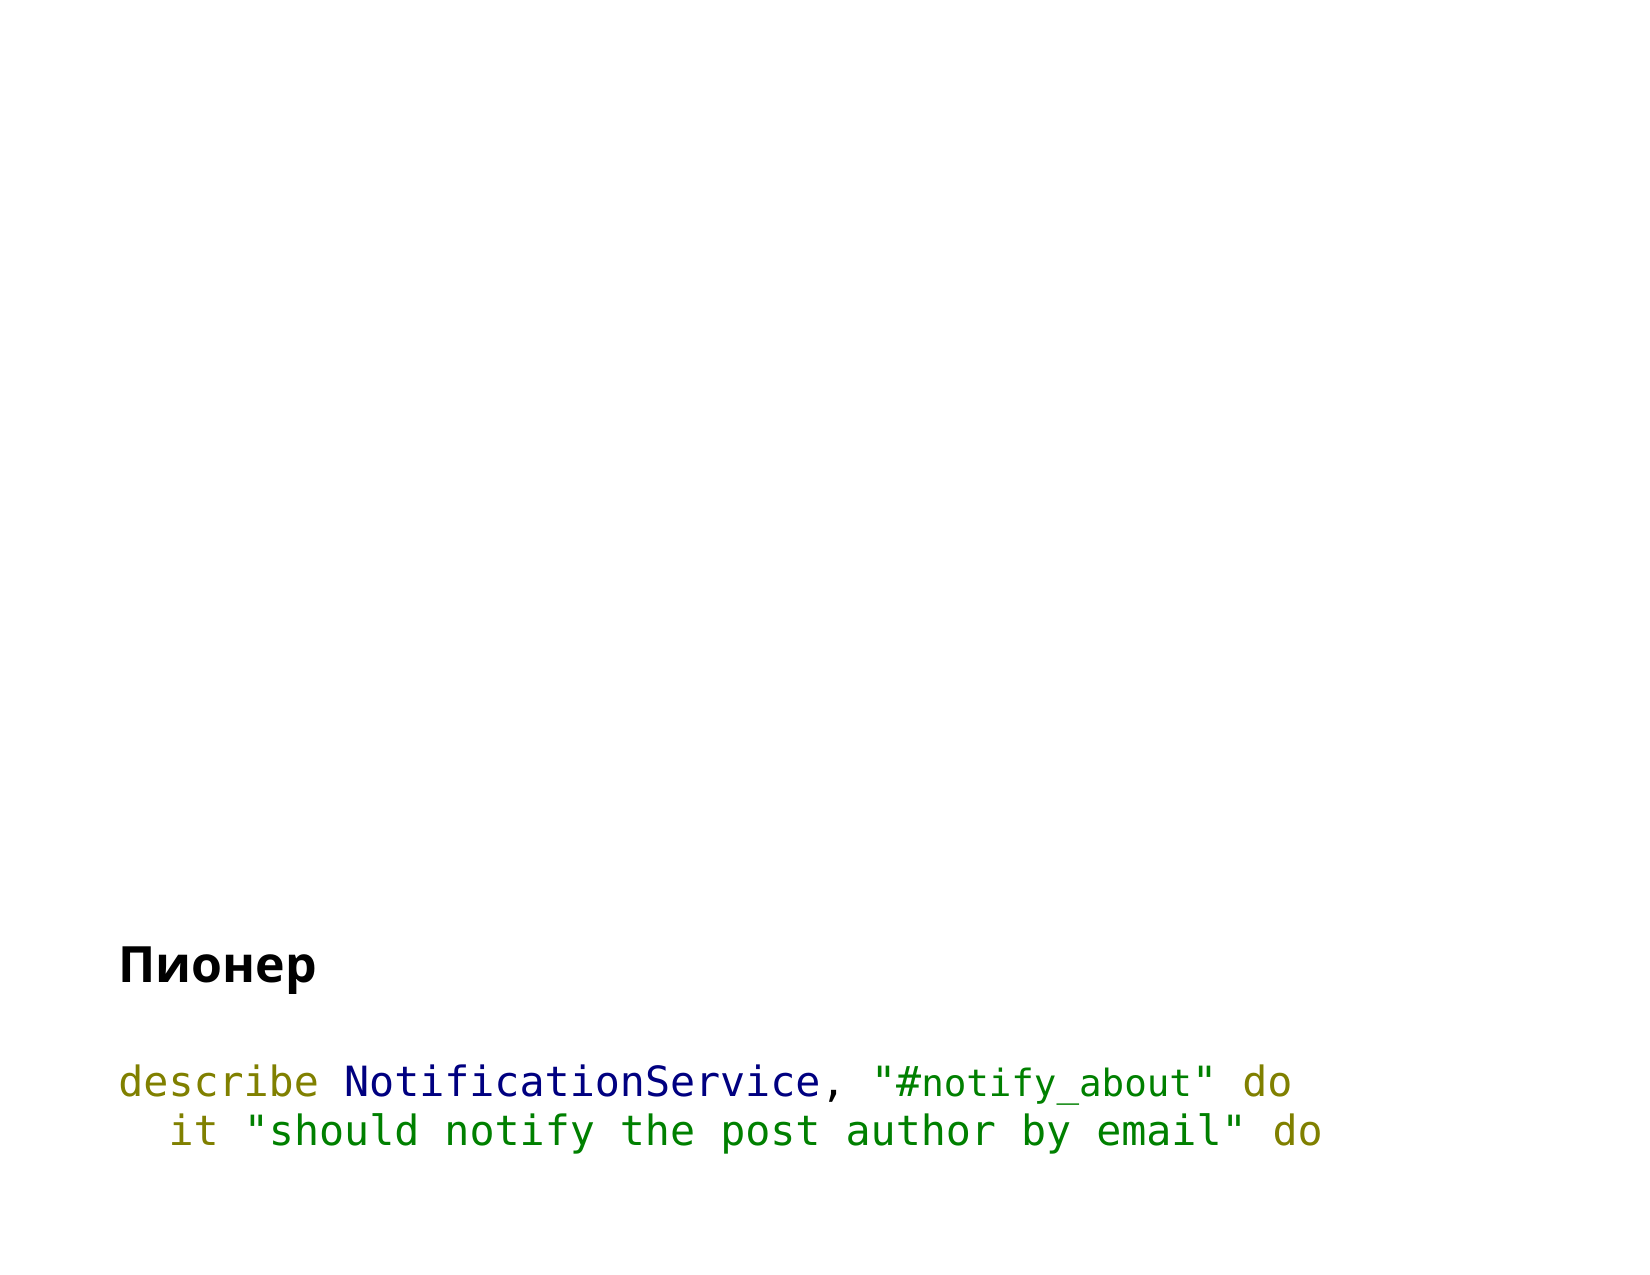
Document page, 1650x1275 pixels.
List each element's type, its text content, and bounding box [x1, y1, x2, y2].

text describe NotificationService, "#notify_about" do [118, 1058, 1532, 1106]
text it "should notify the post author by email" do [118, 1106, 1532, 1155]
subtitle Пионер [118, 928, 1532, 997]
